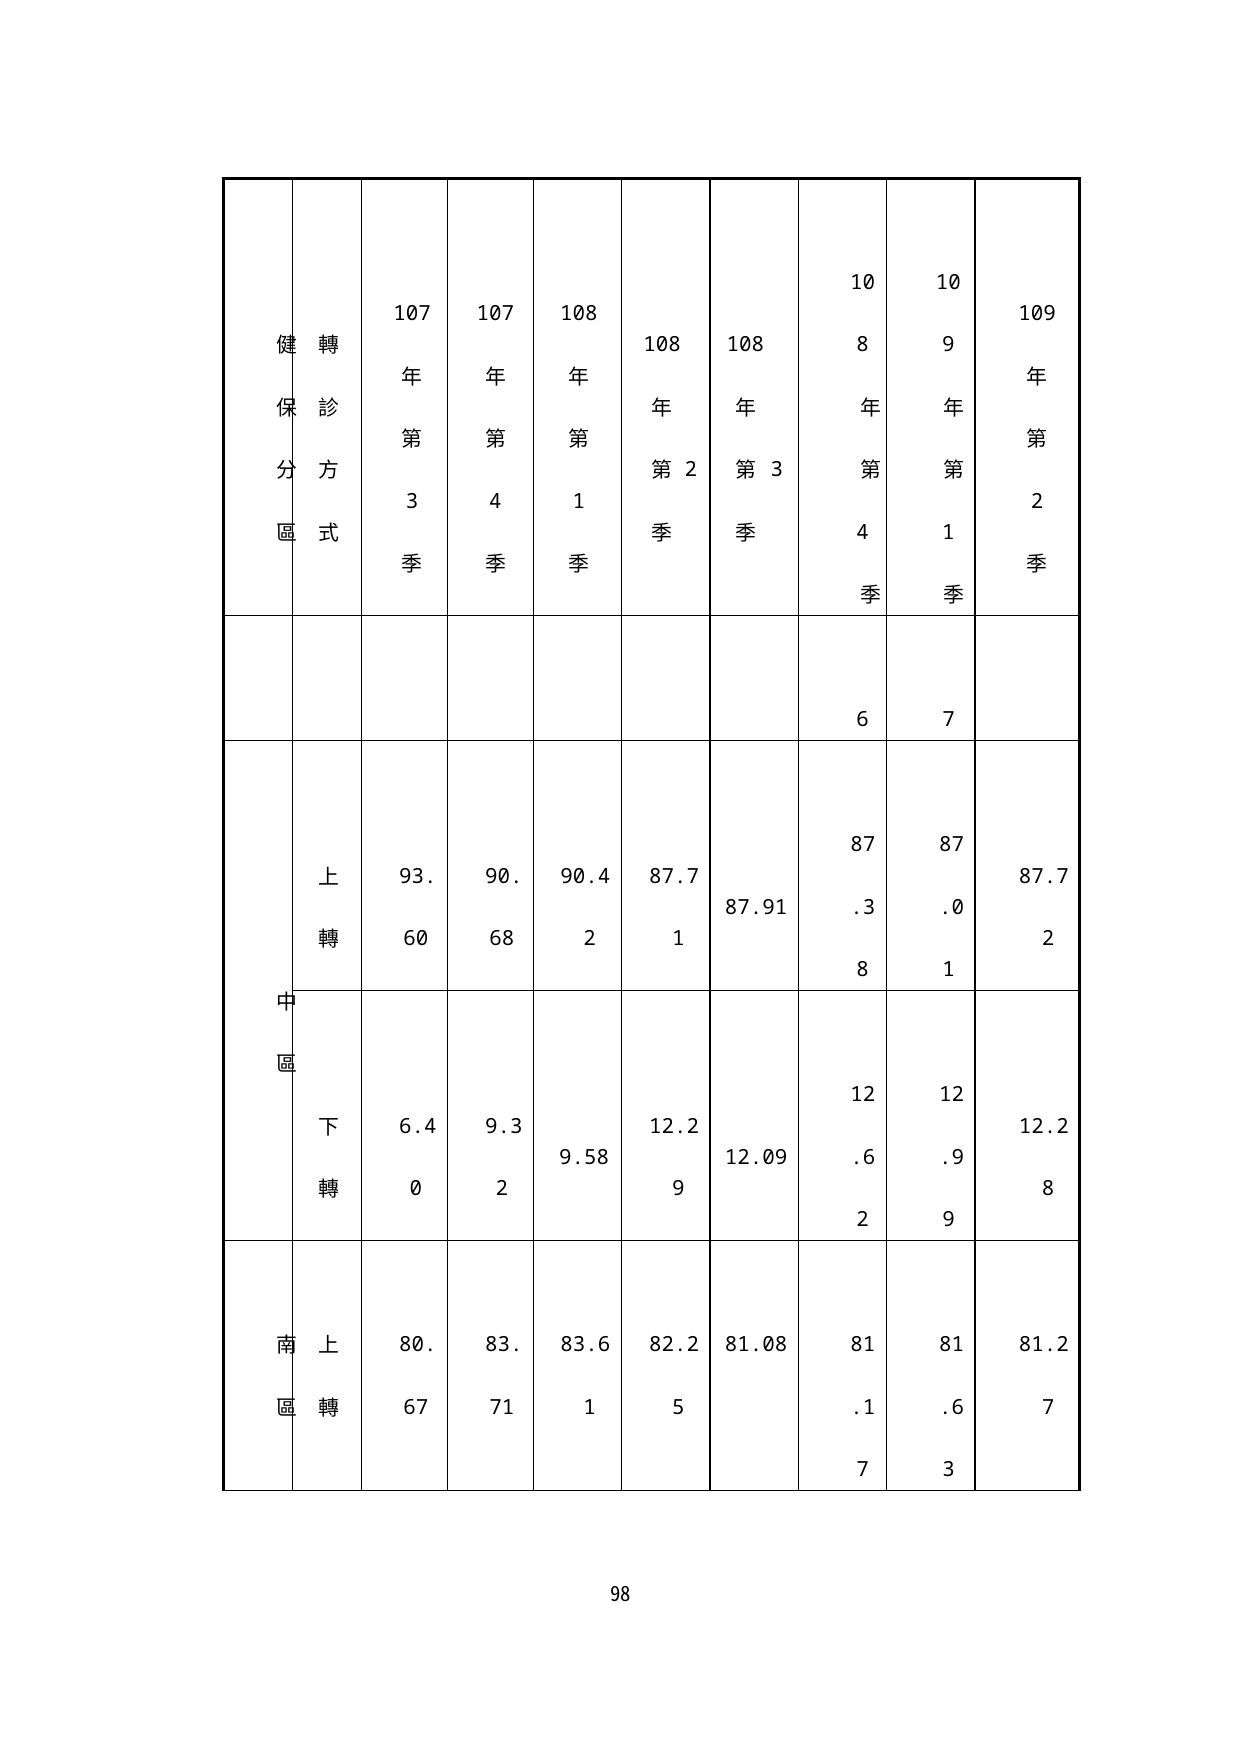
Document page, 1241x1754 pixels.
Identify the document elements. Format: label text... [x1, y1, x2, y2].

table_cell [293, 616, 361, 740]
table_header 107年第4季 [448, 180, 533, 615]
table_cell 81.63 [887, 1241, 974, 1490]
table_cell 90.68 [448, 741, 533, 990]
table_cell 7 [887, 616, 974, 740]
table_cell 87.91 [711, 741, 798, 990]
table_cell 83.61 [534, 1241, 621, 1490]
table_cell 中區 [225, 741, 292, 1240]
table_cell 87.72 [976, 741, 1078, 990]
table_cell 6.40 [362, 991, 447, 1240]
table_cell [534, 616, 621, 740]
table_cell 南區 [225, 1241, 292, 1490]
table_cell 90.42 [534, 741, 621, 990]
table_cell 82.25 [622, 1241, 709, 1490]
table_cell 81.17 [799, 1241, 886, 1490]
table_cell 12.62 [799, 991, 886, 1240]
table_header 108年第1季 [534, 180, 621, 615]
table_cell 12.29 [622, 991, 709, 1240]
table_cell [448, 616, 533, 740]
table_cell 87.01 [887, 741, 974, 990]
table_header 健保分區 [225, 180, 292, 615]
table_header 108年第3季 [711, 180, 798, 615]
table_cell 9.32 [448, 991, 533, 1240]
table_cell 12.09 [711, 991, 798, 1240]
table_cell 下轉 [293, 991, 361, 1240]
table_header 轉診方式 [293, 180, 361, 615]
table_cell 上轉 [293, 1241, 361, 1490]
table_header 107年第3季 [362, 180, 447, 615]
table_cell 12.28 [976, 991, 1078, 1240]
table_cell [362, 616, 447, 740]
table_header 108年第4季 [799, 180, 886, 615]
table_cell 81.08 [711, 1241, 798, 1490]
table_cell 87.38 [799, 741, 886, 990]
table_header 108年第2季 [622, 180, 709, 615]
table_cell 南區 [280, 1400, 292, 1414]
table_cell 12.99 [887, 991, 974, 1240]
table_cell 上轉 [293, 741, 361, 990]
table_cell 80.67 [362, 1241, 447, 1490]
table_cell 9.58 [534, 991, 621, 1240]
table_cell 83.71 [448, 1241, 533, 1490]
table_cell [711, 616, 798, 740]
table_cell 北區 [225, 616, 292, 740]
table_header 109年第2季 [976, 180, 1078, 615]
table_header 109年第1季 [887, 180, 974, 615]
table_cell 6 [799, 616, 886, 740]
table_cell 81.27 [976, 1241, 1078, 1490]
table_cell [976, 616, 1078, 740]
table_cell 87.71 [622, 741, 709, 990]
table_cell 93.60 [362, 741, 447, 990]
table_cell [622, 616, 709, 740]
